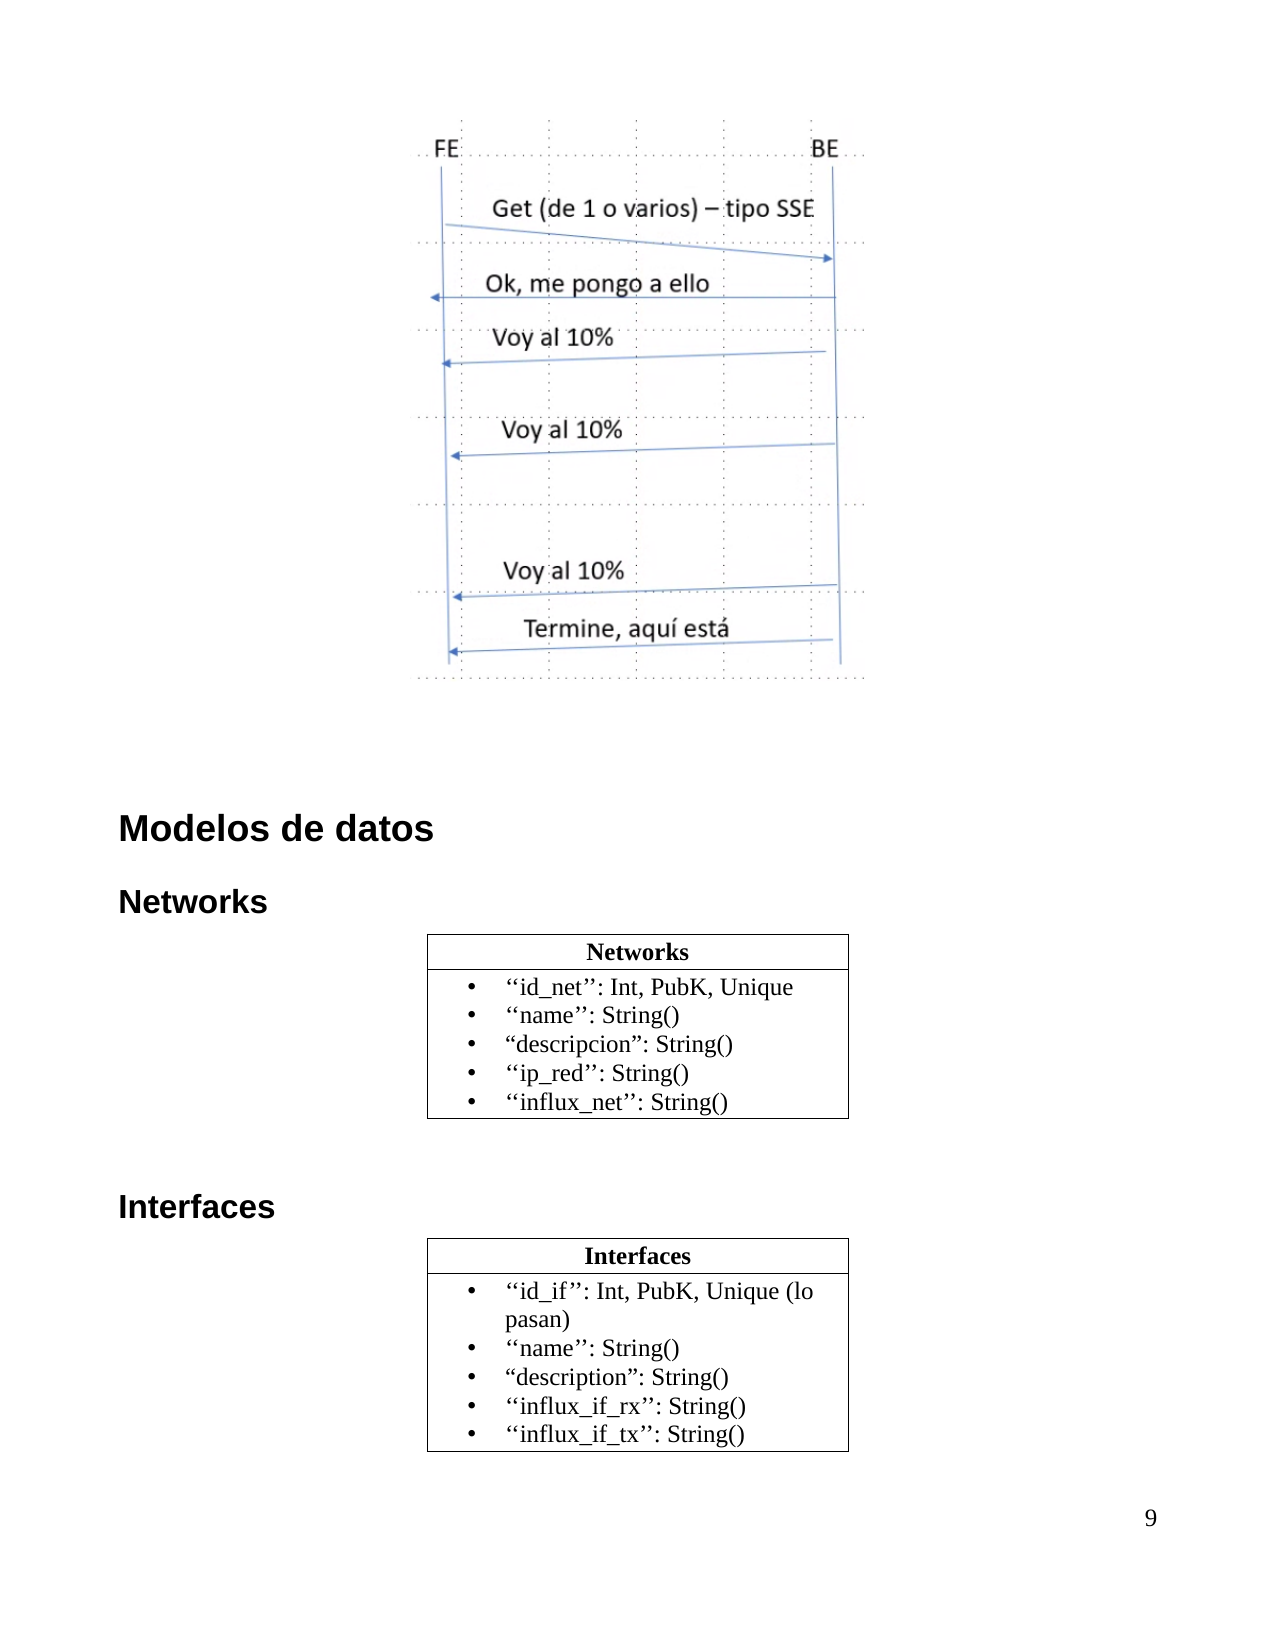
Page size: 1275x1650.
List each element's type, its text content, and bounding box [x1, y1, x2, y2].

table_cell ‘‘id_if’’: Int, PubK, Unique (lo pasan) ‘‘name’’: String() “description”: String() ‘‘influx_if_rx’’: String() ‘‘influx_if_tx’’: String() [428, 1274, 848, 1451]
subtitle Networks [118, 883, 1157, 921]
table_header Interfaces [428, 1239, 848, 1273]
subtitle Modelos de datos [118, 806, 1157, 849]
table_header Networks [428, 935, 848, 968]
table_cell ‘‘id_net’’: Int, PubK, Unique ‘‘name’’: String() “descripcion”: String() ‘‘ip_red’’: String() ‘‘influx_net’’: String() [428, 970, 848, 1118]
picture [410, 118, 865, 682]
subtitle Interfaces [118, 1187, 1157, 1225]
